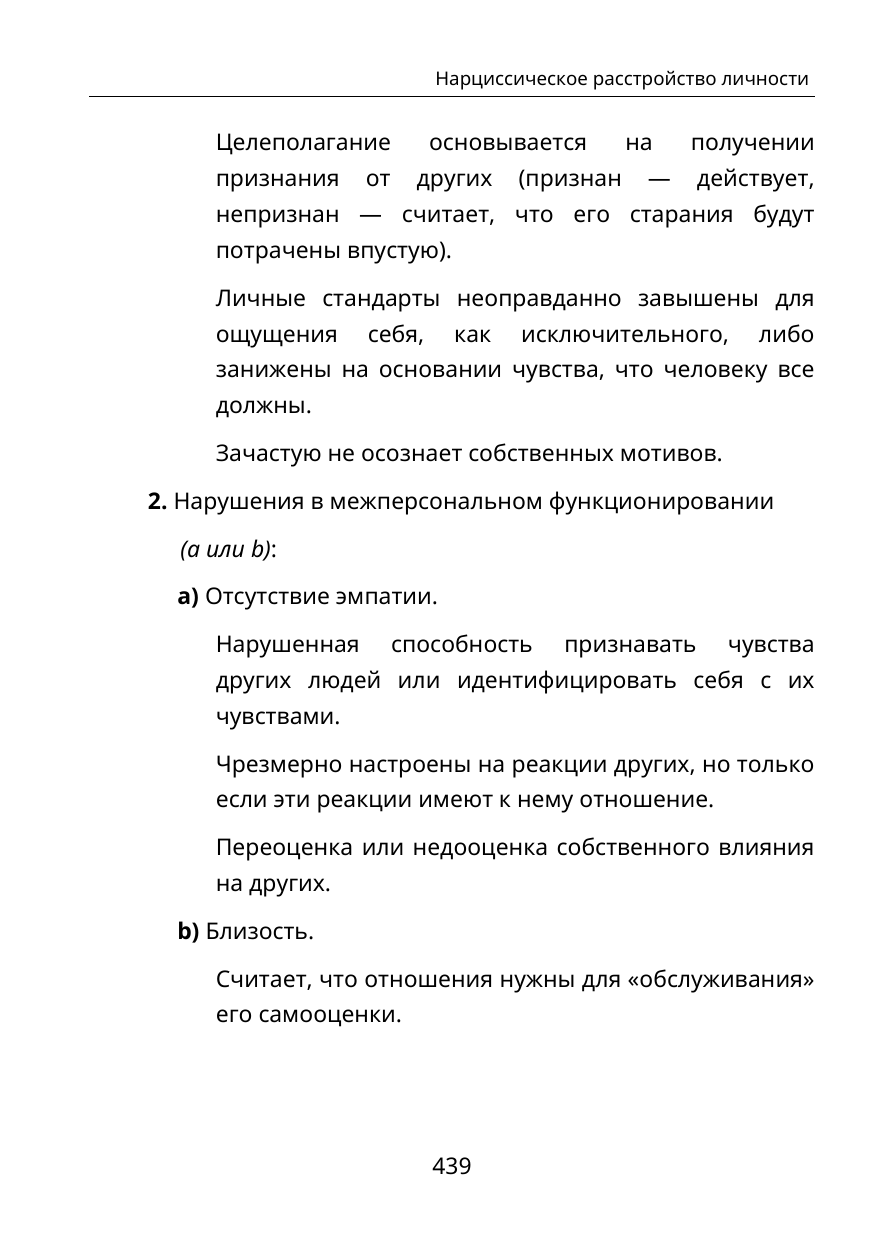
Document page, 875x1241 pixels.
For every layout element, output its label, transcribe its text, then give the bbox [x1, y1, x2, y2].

list Отсутствие эмпатии. [177, 580, 815, 611]
list Близость. [177, 915, 815, 946]
list Целеполагание основывается на получении признания от других (признан — действует, непризнан — считает, что его старания будут потрачены впустую). [177, 126, 815, 265]
list Зачастую не осознает собственных мотивов. [177, 437, 815, 468]
list Личные стандарты неоправданно завышены для ощущения себя, как исключительного, либо занижены на основании чувства, что человеку все должны. [177, 282, 815, 421]
list (a или b): [148, 532, 815, 564]
list Чрезмерно настроены на реакции других, но только если эти реакции имеют к нему отношение. [177, 747, 815, 815]
list Нарушения в межперсональном функционировании [148, 485, 815, 516]
list Нарушенная способность признавать чувства других людей или идентифицировать себя с их чувствами. [177, 628, 815, 731]
list Переоценка или недооценка собственного влияния на других. [177, 831, 815, 898]
list Считает, что отношения нужны для «обслуживания» его самооценки. [177, 962, 815, 1030]
